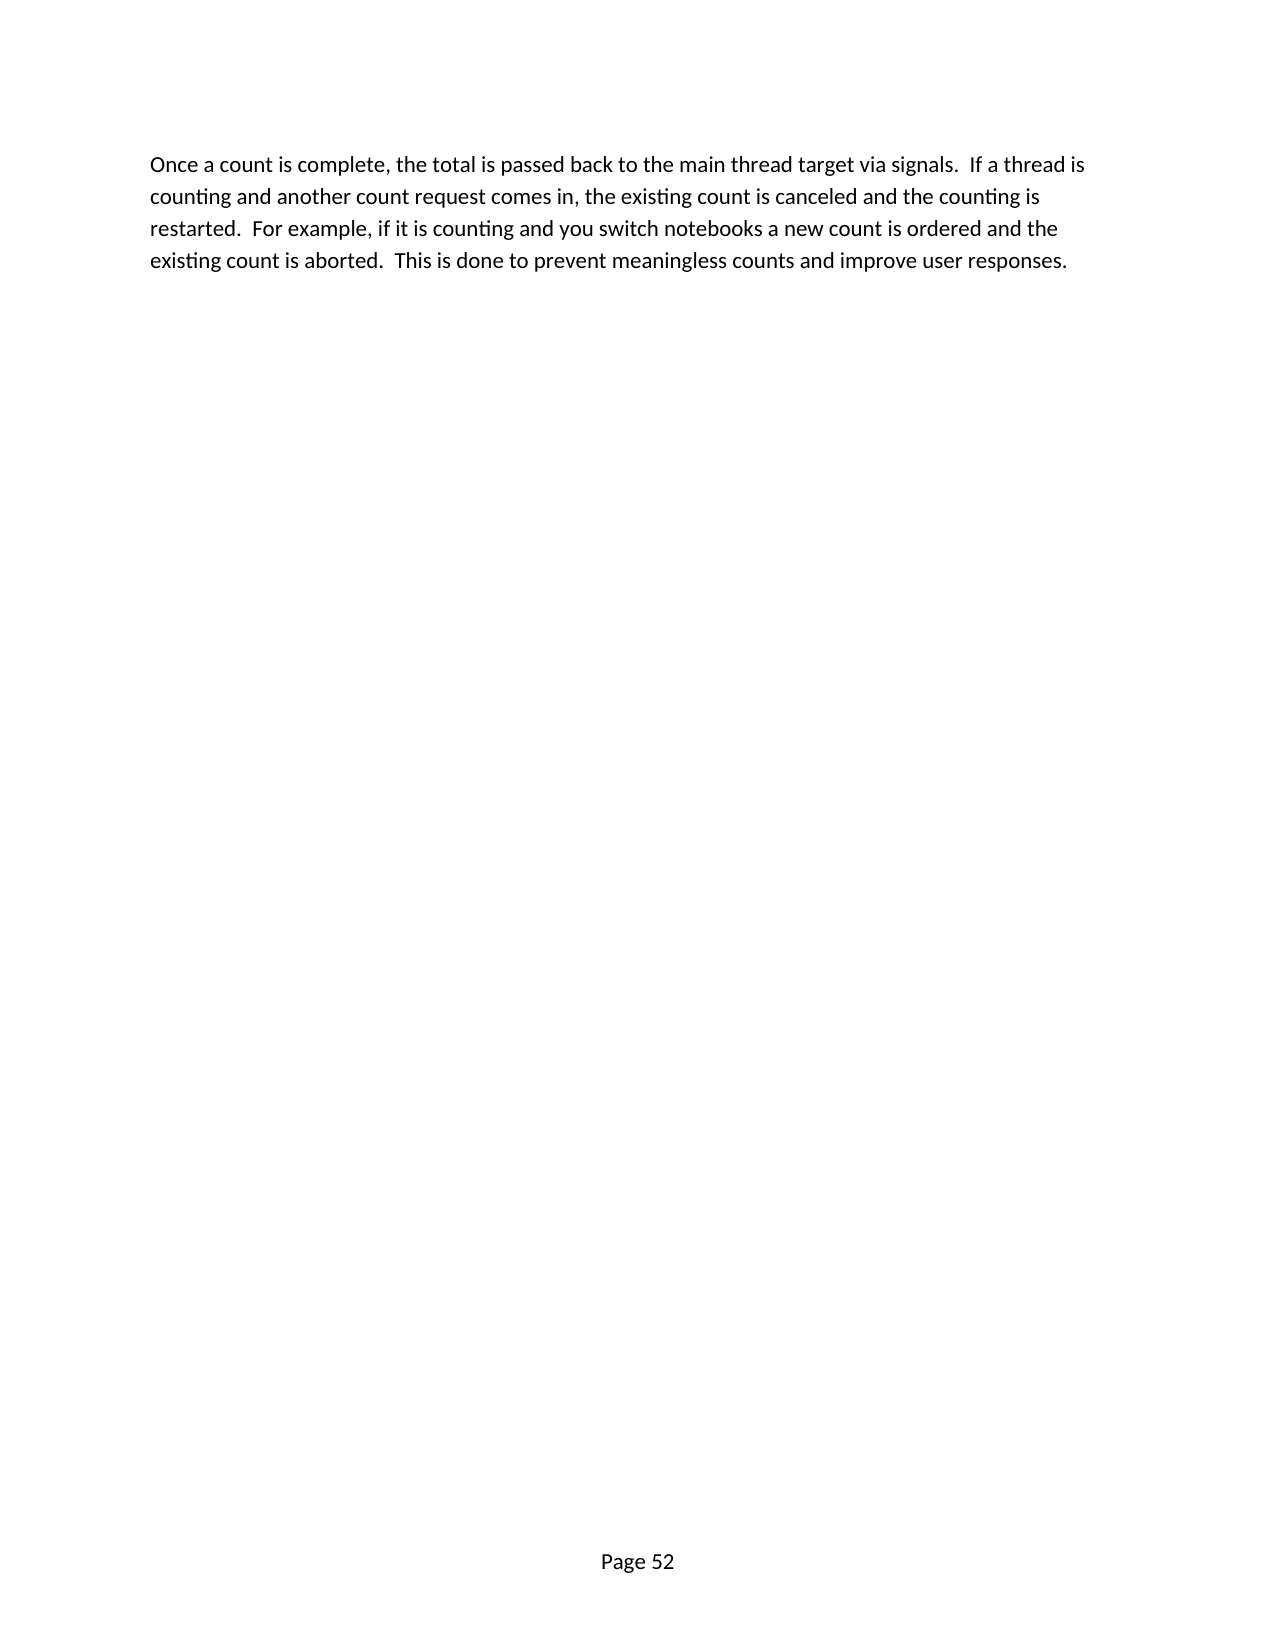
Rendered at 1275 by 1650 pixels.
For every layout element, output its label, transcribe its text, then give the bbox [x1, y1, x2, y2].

text Once a count is complete, the total is passed back to the main thread target via signals. If a thread is counting and another count request comes in, the existing count is canceled and the counting is restarted. For example, if it is counting and you switch notebooks a new count is ordered and the existing count is aborted. This is done to prevent meaningless counts and improve user responses. [150, 150, 1125, 274]
